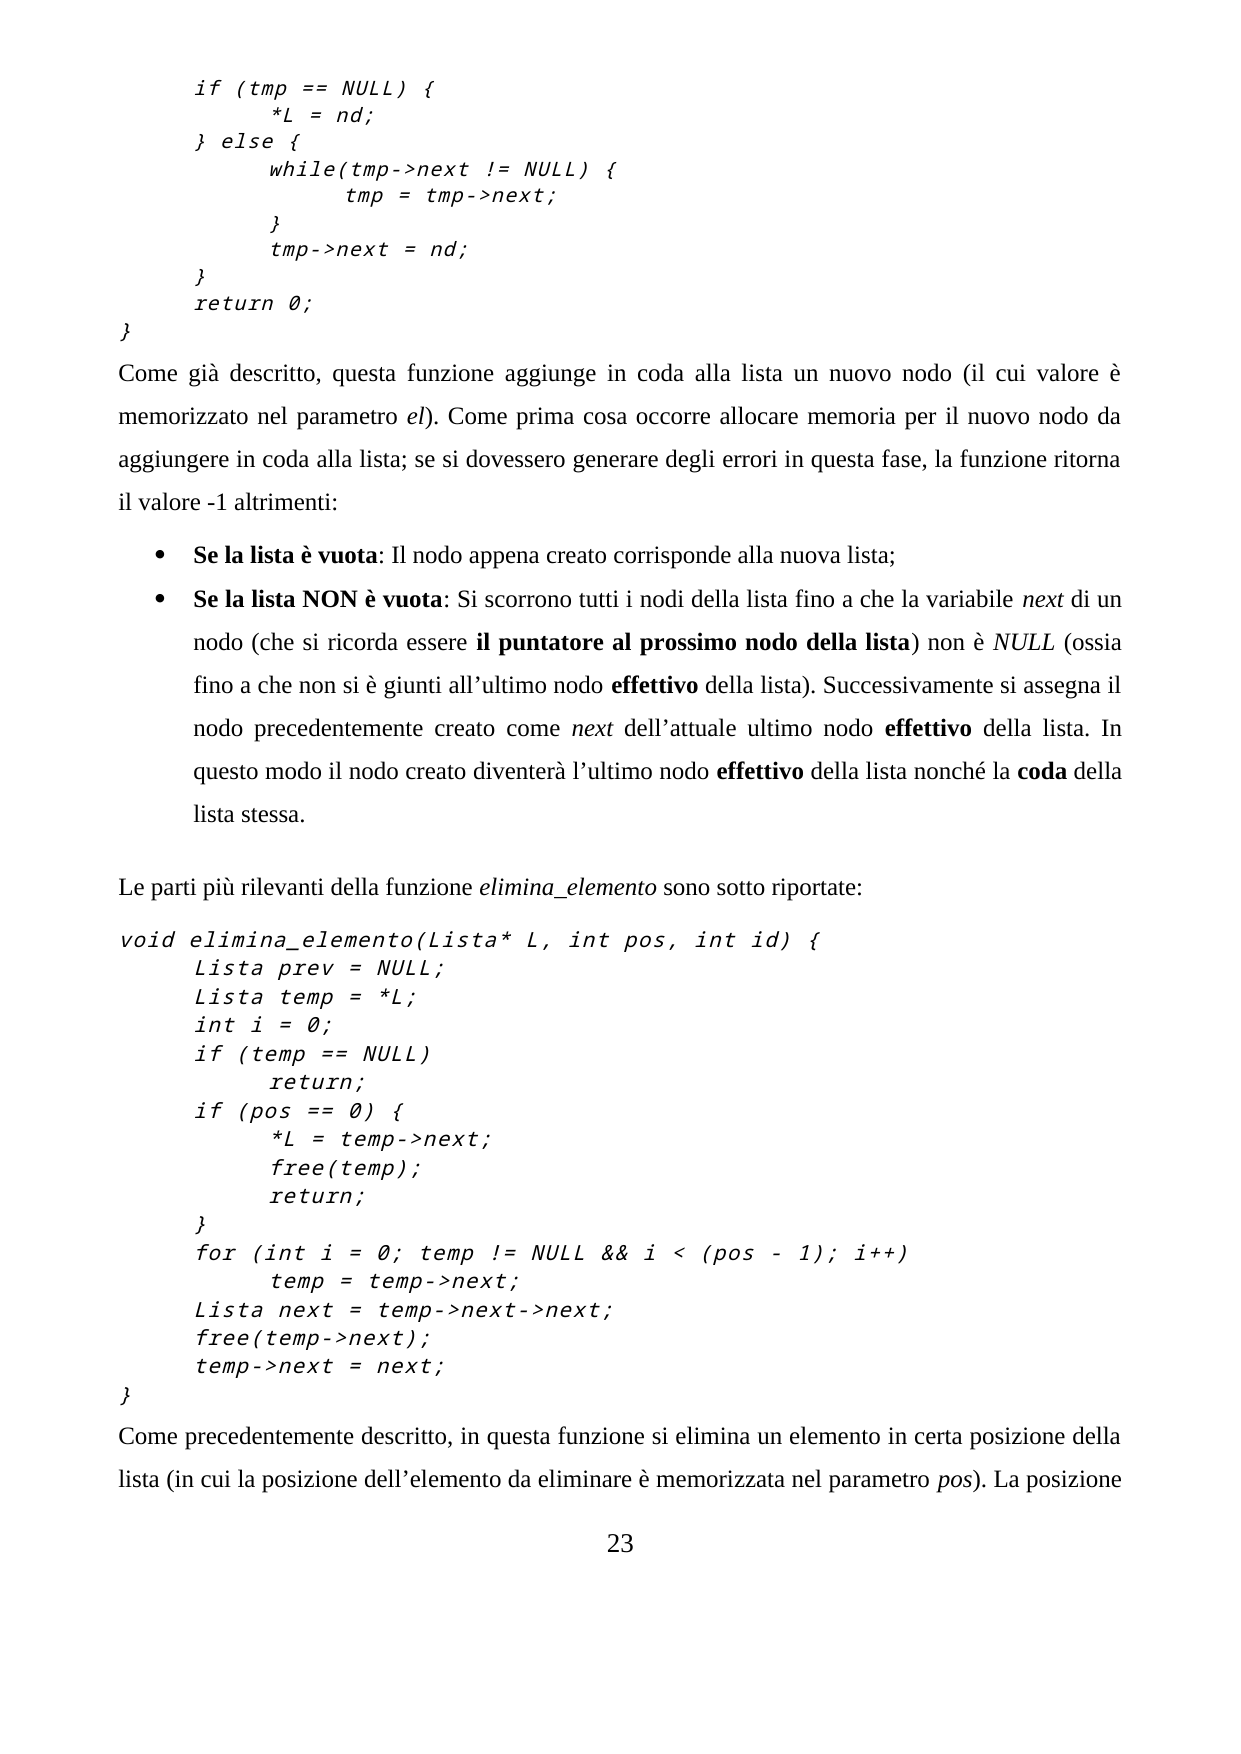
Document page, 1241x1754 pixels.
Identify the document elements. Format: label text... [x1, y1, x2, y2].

list Se la lista NON è vuota: Si scorrono tutti i nodi della lista fino a che la variabile next di un nodo (che si ricorda essere il puntatore al prossimo nodo della lista) non è NULL (ossia fino a che non si è giunti all’ultimo nodo effettivo della lista). Successivamente si assegna il nodo precedentemente creato come next dell’attuale ultimo nodo effettivo della lista. In questo modo il nodo creato diventerà l’ultimo nodo effettivo della lista nonché la coda della lista stessa. [156, 584, 1122, 828]
text int i = 0; [118, 1010, 1122, 1039]
text } [118, 1209, 1122, 1238]
text if (temp == NULL) [118, 1039, 1122, 1067]
text } [118, 209, 1122, 236]
text temp = temp->next; [118, 1266, 1122, 1295]
text *L = temp->next; [193, 1124, 1122, 1153]
text if (tmp == NULL) { [118, 74, 1122, 101]
text if (pos == 0) { [118, 1096, 1122, 1124]
text } else { [118, 128, 1122, 155]
text Lista next = temp->next->next; [193, 1295, 1122, 1323]
text free(temp->next); [193, 1323, 1122, 1352]
text *L = nd; [118, 101, 1122, 128]
text void elimina_elemento(Lista* L, int pos, int id) { [118, 925, 1122, 953]
text tmp->next = nd; [118, 236, 1122, 263]
text free(temp); [193, 1153, 1122, 1181]
text } [118, 317, 1122, 345]
text } [118, 1380, 1122, 1408]
text tmp = tmp->next; [118, 182, 1122, 209]
text while(tmp->next != NULL) { [118, 155, 1122, 182]
text return; [118, 1067, 1122, 1096]
text Come precedentemente descritto, in questa funzione si elimina un elemento in certa posizione della lista (in cui la posizione dell’elemento da eliminare è memorizzata nel parametro pos). La posizione [118, 1421, 1122, 1493]
text return; [193, 1181, 1122, 1209]
text } [118, 263, 1122, 290]
text Lista prev = NULL; [118, 953, 1122, 982]
text Come già descritto, questa funzione aggiunge in coda alla lista un nuovo nodo (il cui valore è memorizzato nel parametro el). Come prima cosa occorre allocare memoria per il nuovo nodo da aggiungere in coda alla lista; se si dovessero generare degli errori in questa fase, la funzione ritorna il valore -1 altrimenti: [118, 358, 1122, 516]
text Lista temp = *L; [118, 982, 1122, 1010]
text temp->next = next; [193, 1352, 1122, 1380]
text return 0; [118, 290, 1122, 317]
text for (int i = 0; temp != NULL && i < (pos - 1); i++) [118, 1238, 1122, 1266]
text Le parti più rilevanti della funzione elimina_elemento sono sotto riportate: [118, 872, 1122, 900]
list Se la lista è vuota: Il nodo appena creato corrisponde alla nuova lista; [156, 541, 1122, 569]
